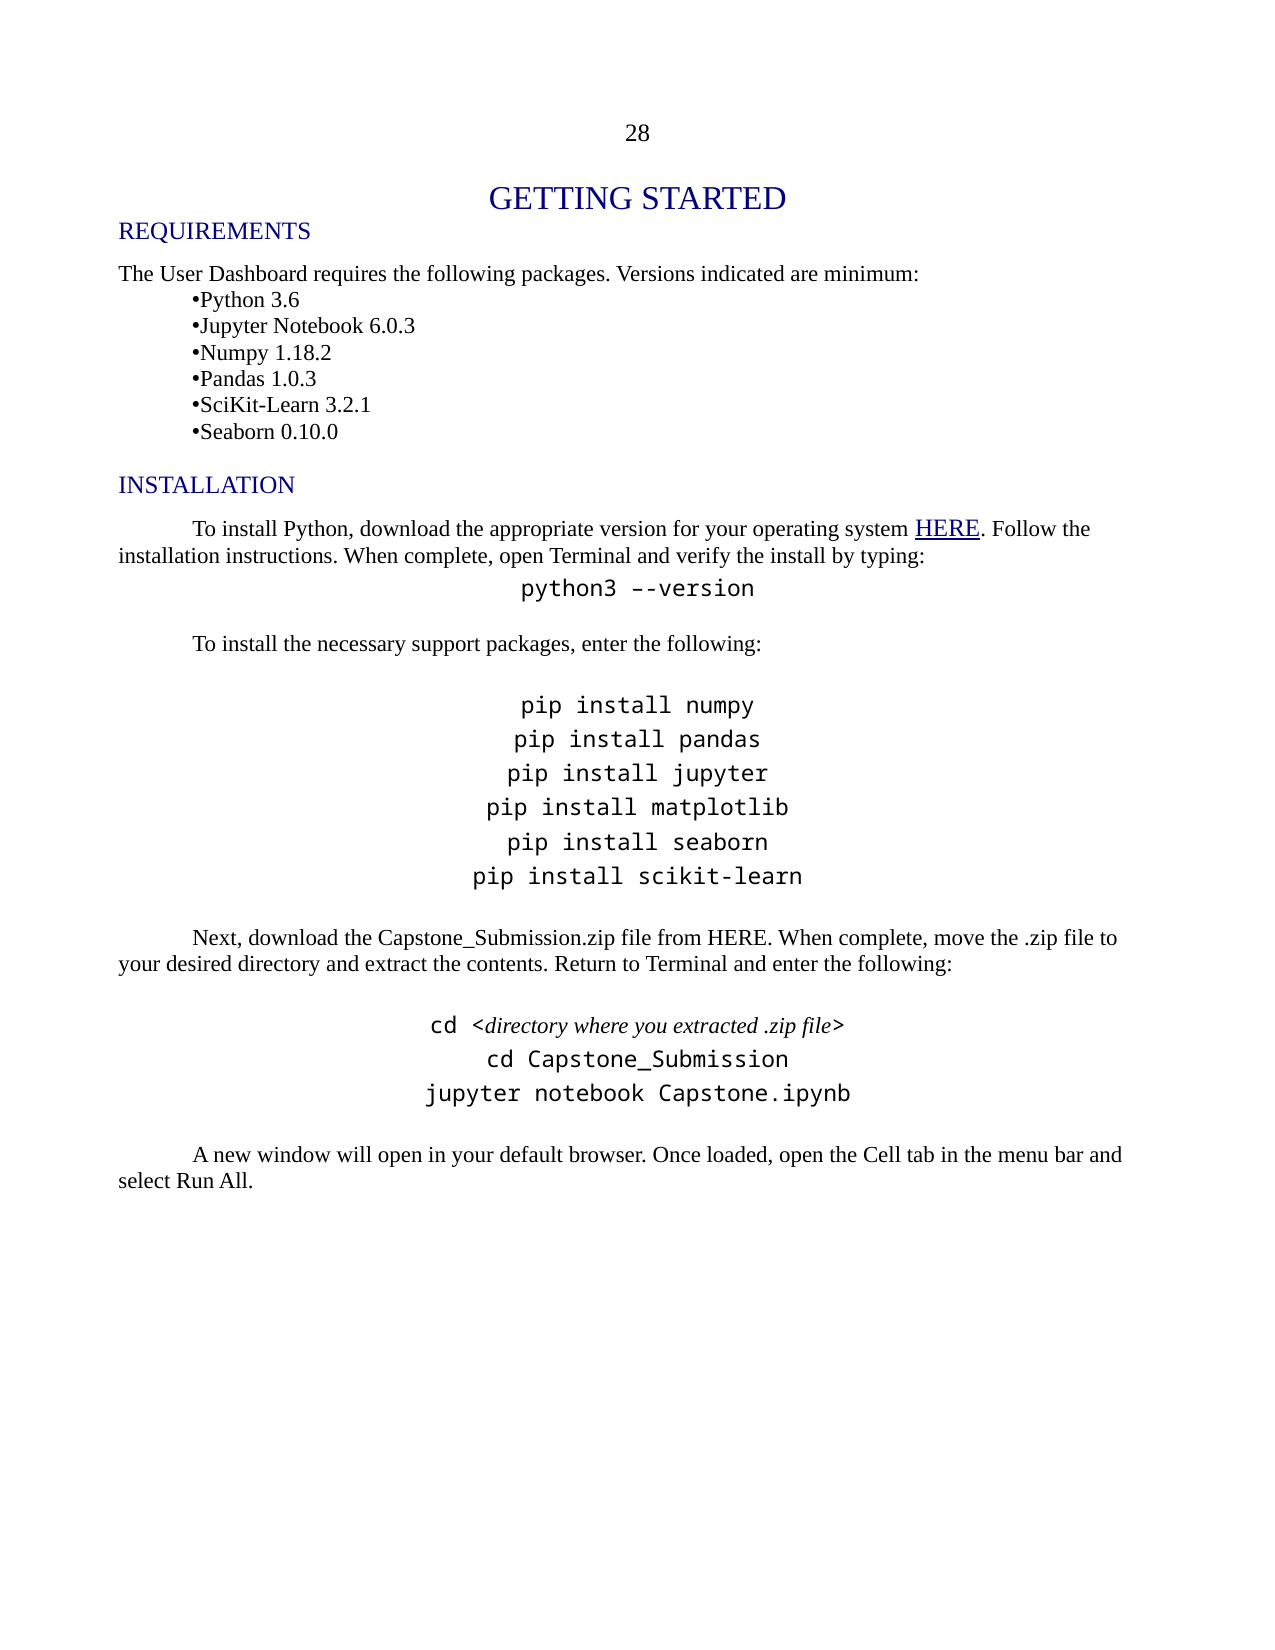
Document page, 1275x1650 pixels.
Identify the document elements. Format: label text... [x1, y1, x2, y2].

text pip install matplotlib [118, 791, 1157, 823]
list Pandas 1.0.3 [118, 365, 1157, 391]
text cd Capstone_Submission [118, 1043, 1157, 1074]
text To install Python, download the appropriate version for your operating system HERE. Follow the installation instructions. When complete, open Terminal and verify the install by typing: [118, 513, 1157, 569]
text pip install numpy [118, 688, 1157, 720]
list Jupyter Notebook 6.0.3 [118, 312, 1157, 339]
text To install the necessary support packages, enter the following: [118, 630, 1157, 656]
text jupyter notebook Capstone.ipynb [118, 1077, 1157, 1108]
text cd <directory where you extracted .zip file> [118, 1009, 1157, 1040]
text The User Dashboard requires the following packages. Versions indicated are minimum: [118, 259, 1157, 286]
list Python 3.6 [118, 286, 1157, 312]
text python3 –-version [118, 572, 1157, 603]
text GETTING STARTED [118, 178, 1157, 216]
text A new window will open in your default browser. Once loaded, open the Cell tab in the menu bar and select Run All. [118, 1141, 1157, 1193]
text pip install pandas [118, 723, 1157, 754]
text pip install seaborn [118, 826, 1157, 857]
text Next, download the Capstone_Submission.zip file from HERE. When complete, move the .zip file to your desired directory and extract the contents. Return to Terminal and enter the following: [118, 923, 1157, 976]
text pip install scikit-learn [118, 860, 1157, 891]
list Numpy 1.18.2 [118, 339, 1157, 365]
list SciKit-Learn 3.2.1 [118, 391, 1157, 418]
text pip install jupyter [118, 757, 1157, 788]
text INSTALLATION [118, 470, 1157, 499]
text REQUIREMENTS [118, 216, 1157, 245]
list Seaborn 0.10.0 [118, 418, 1157, 444]
